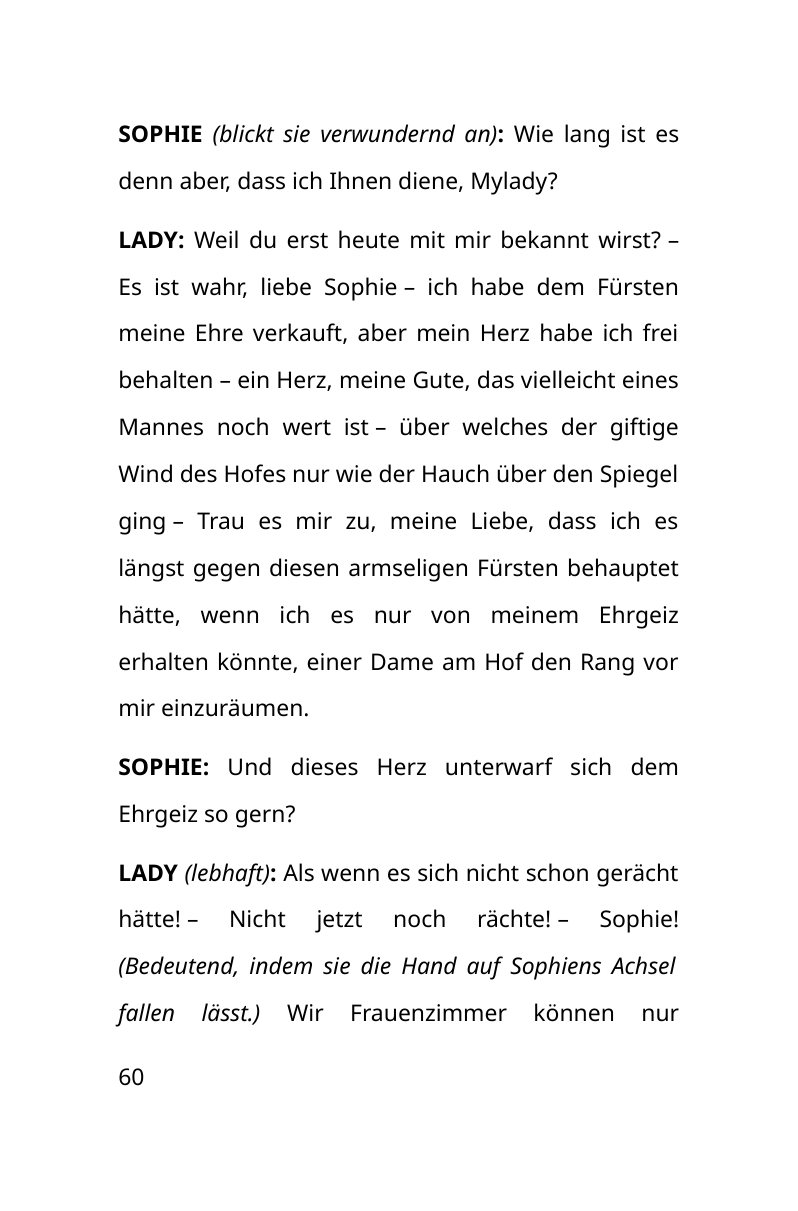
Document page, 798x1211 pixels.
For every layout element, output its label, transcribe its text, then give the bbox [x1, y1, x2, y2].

text LADY: Weil du erst heute mit mir bekannt wirst? – Es ist wahr, liebe Sophie – ich habe dem Fürsten meine Ehre verkauft, aber mein Herz habe ich frei behalten – ein Herz, meine Gute, das vielleicht eines Mannes noch wert ist – über welches der giftige Wind des Hofes nur wie der Hauch über den Spiegel ging – Trau es mir zu, meine Liebe, dass ich es längst gegen diesen armseligen Fürsten behauptet hätte, wenn ich es nur von meinem Ehrgeiz erhalten könnte, einer Dame am Hof den Rang vor mir einzuräumen. [118, 224, 679, 724]
text SOPHIE: Und dieses Herz unterwarf sich dem Ehrgeiz so gern? [118, 751, 679, 829]
text SOPHIE (blickt sie verwundernd an): Wie lang ist es denn aber, dass ich Ihnen diene, Mylady? [118, 118, 679, 196]
text LADY (lebhaft): Als wenn es sich nicht schon gerächt hätte! – Nicht jetzt noch rächte! – Sophie! (Bedeutend, indem sie die Hand auf Sophiens Achsel fallen lässt.) Wir Frauenzimmer können nur [118, 857, 679, 1028]
